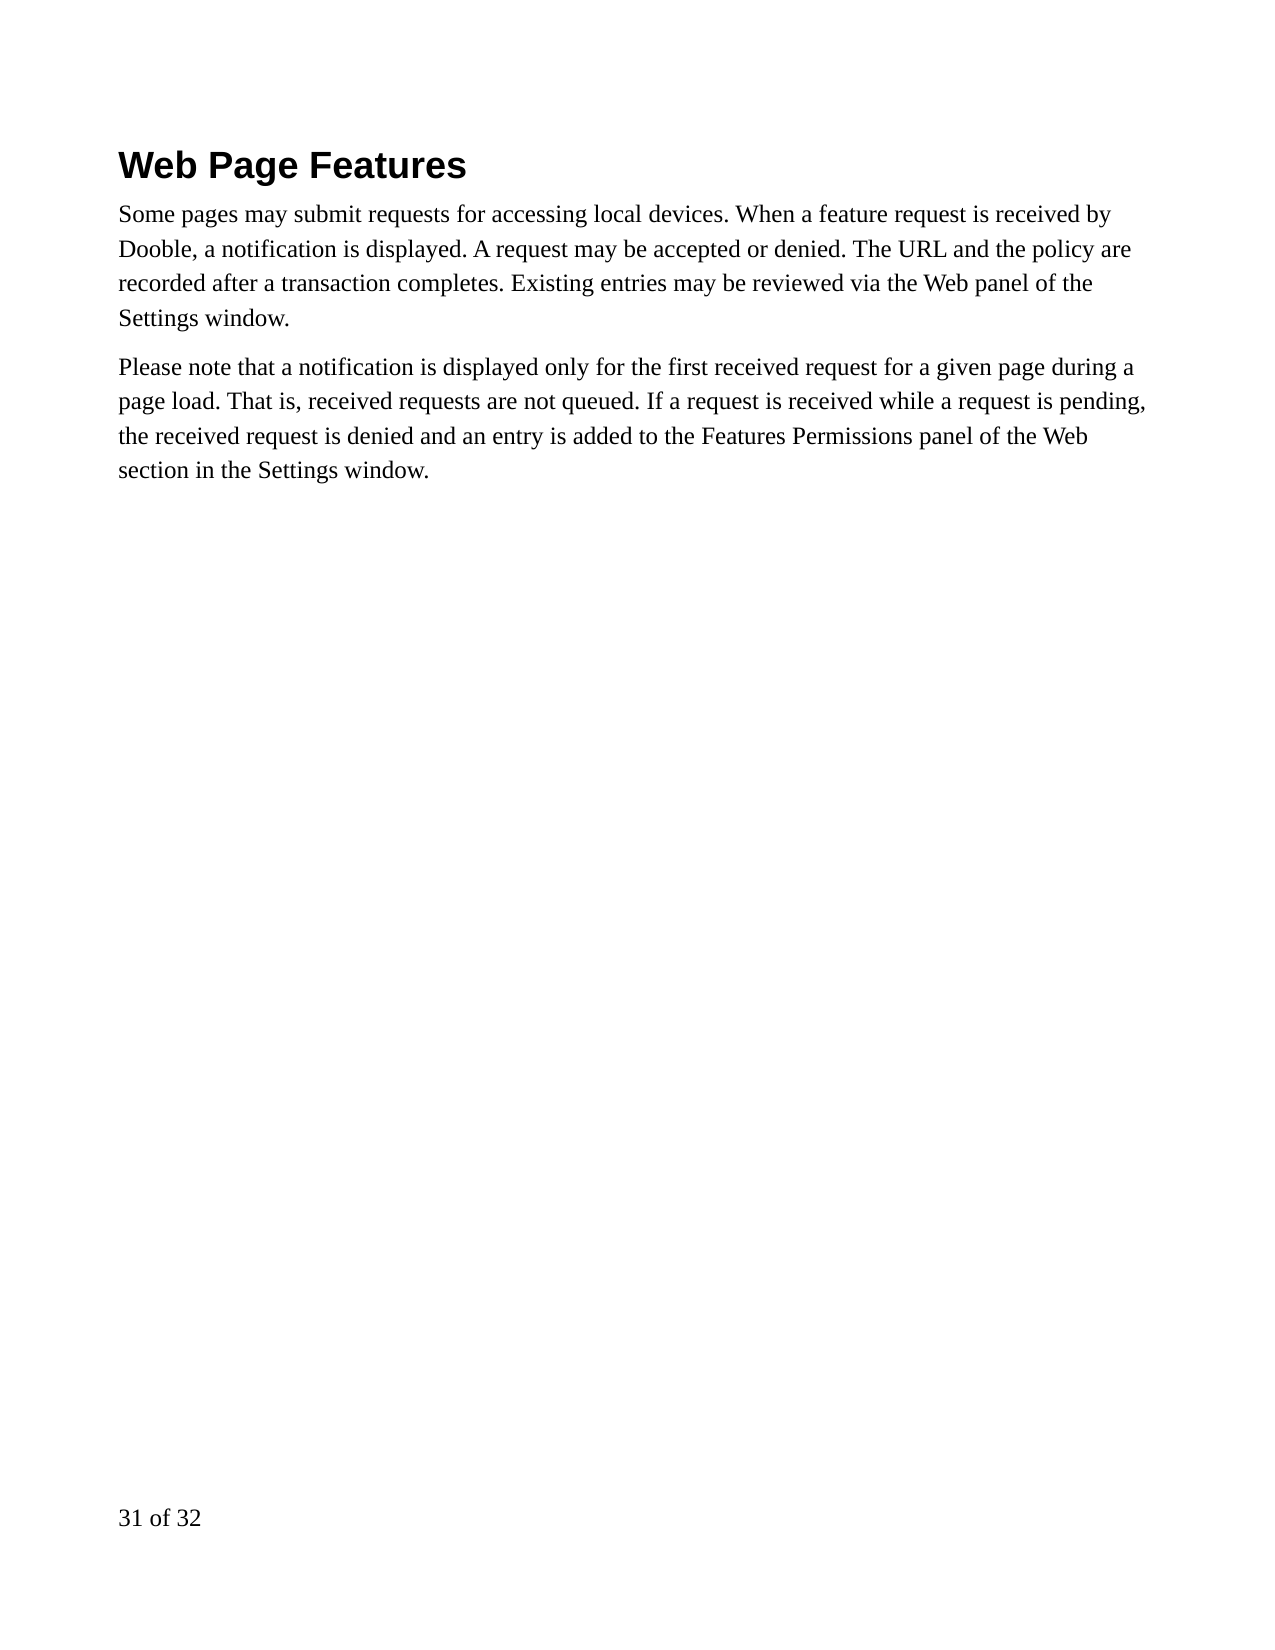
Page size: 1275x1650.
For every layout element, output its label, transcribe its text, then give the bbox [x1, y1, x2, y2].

text Some pages may submit requests for accessing local devices. When a feature request is received by Dooble, a notification is displayed. A request may be accepted or denied. The URL and the policy are recorded after a transaction completes. Existing entries may be reviewed via the Web panel of the Settings window. [118, 199, 1157, 331]
text Please note that a notification is displayed only for the first received request for a given page during a page load. That is, received requests are not queued. If a request is received while a request is pending, the received request is denied and an entry is added to the Features Permissions panel of the Web section in the Settings window. [118, 352, 1157, 484]
subtitle Web Page Features [118, 143, 1157, 187]
